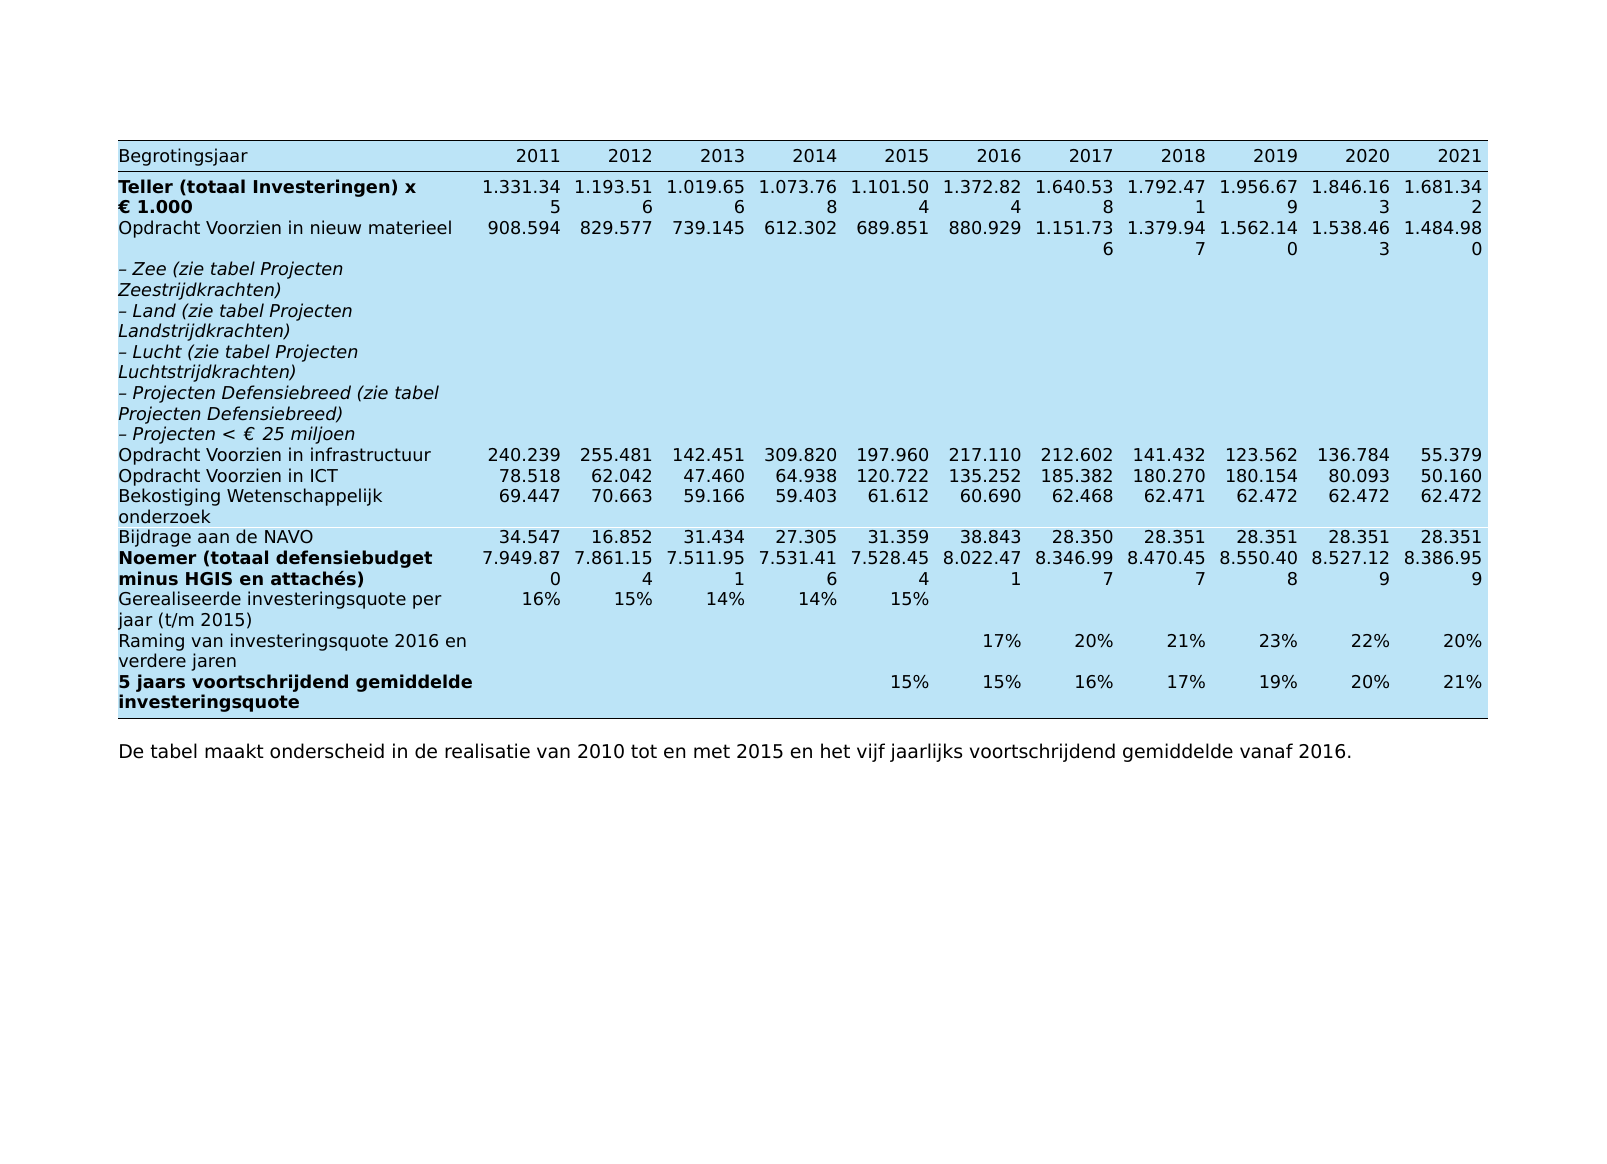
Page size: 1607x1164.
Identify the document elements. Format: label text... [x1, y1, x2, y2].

table_cell [474, 631, 567, 672]
table_cell [843, 259, 935, 445]
table_cell 16% [474, 589, 567, 631]
table_cell 829.577 [567, 218, 659, 259]
table_cell 62.472 [1304, 486, 1396, 527]
table_cell [751, 672, 843, 718]
table_cell 197.960 [843, 445, 935, 466]
table_cell 70.663 [567, 486, 659, 527]
table_cell 255.481 [567, 445, 659, 466]
table_cell 28.351 [1119, 528, 1212, 548]
table_header 2014 [751, 141, 843, 171]
table_cell 136.784 [1304, 445, 1396, 466]
table_cell 14% [659, 589, 751, 631]
table_cell 7.531.416 [751, 548, 843, 589]
table_cell 7.511.951 [659, 548, 751, 589]
table_cell [1304, 589, 1396, 631]
table_cell 28.350 [1027, 528, 1119, 548]
table_header 2012 [567, 141, 659, 171]
table_cell 8.527.129 [1304, 548, 1396, 589]
table_header 2018 [1119, 141, 1212, 171]
table_cell Opdracht Voorzien in nieuw materieel [118, 218, 474, 259]
table_cell 14% [751, 589, 843, 631]
table_cell [1212, 589, 1304, 631]
table_cell 28.351 [1396, 528, 1488, 548]
table_cell 64.938 [751, 466, 843, 486]
table_cell 62.472 [1396, 486, 1488, 527]
table_cell 908.594 [474, 218, 567, 259]
table_cell Gerealiseerde investeringsquote per jaar (t/m 2015) [118, 589, 474, 631]
table_header 2016 [935, 141, 1027, 171]
table_cell 80.093 [1304, 466, 1396, 486]
table_cell 17% [935, 631, 1027, 672]
table_cell 31.434 [659, 528, 751, 548]
table_cell 60.690 [935, 486, 1027, 527]
table_cell 55.379 [1396, 445, 1488, 466]
table_cell 1.193.516 [567, 172, 659, 218]
table_cell [659, 259, 751, 445]
table_header 2019 [1212, 141, 1304, 171]
table_cell [1212, 259, 1304, 445]
table_cell [1304, 259, 1396, 445]
table_cell [1027, 259, 1119, 445]
table_cell 20% [1396, 631, 1488, 672]
table_cell Teller (totaal Investeringen) x € 1.000 [118, 172, 474, 218]
table_cell [659, 672, 751, 718]
table_cell [1027, 589, 1119, 631]
table_cell 612.302 [751, 218, 843, 259]
table_header 2020 [1304, 141, 1396, 171]
table_cell 62.042 [567, 466, 659, 486]
table_cell [1396, 259, 1488, 445]
table_cell 135.252 [935, 466, 1027, 486]
table_cell 7.949.870 [474, 548, 567, 589]
table_cell 1.372.824 [935, 172, 1027, 218]
table_cell 1.484.980 [1396, 218, 1488, 259]
table_cell Bijdrage aan de NAVO [118, 528, 474, 548]
table_header 2015 [843, 141, 935, 171]
table_cell 1.956.679 [1212, 172, 1304, 218]
table_cell 1.846.163 [1304, 172, 1396, 218]
table_cell 739.145 [659, 218, 751, 259]
table_cell 28.351 [1304, 528, 1396, 548]
table_cell 15% [843, 589, 935, 631]
table_cell 217.110 [935, 445, 1027, 466]
table_cell 7.861.154 [567, 548, 659, 589]
table_header 2017 [1027, 141, 1119, 171]
table_cell 1.331.345 [474, 172, 567, 218]
table_cell [1396, 589, 1488, 631]
table_cell [659, 631, 751, 672]
table_cell 8.386.959 [1396, 548, 1488, 589]
table_cell 23% [1212, 631, 1304, 672]
table_cell 309.820 [751, 445, 843, 466]
table_cell 61.612 [843, 486, 935, 527]
table_cell Opdracht Voorzien in ICT [118, 466, 474, 486]
table_cell 1.151.736 [1027, 218, 1119, 259]
table_cell 1.792.471 [1119, 172, 1212, 218]
table_cell Noemer (totaal defensiebudget minus HGIS en attachés) [118, 548, 474, 589]
table_cell 142.451 [659, 445, 751, 466]
table_cell 8.346.997 [1027, 548, 1119, 589]
table_cell 689.851 [843, 218, 935, 259]
table_cell 120.722 [843, 466, 935, 486]
table_cell 59.166 [659, 486, 751, 527]
table_cell 1.379.947 [1119, 218, 1212, 259]
table_cell [1119, 589, 1212, 631]
text De tabel maakt onderscheid in de realisatie van 2010 tot en met 2015 en het vijf jaarlijks voortschrijdend gemiddelde vanaf 2016. [118, 741, 1488, 763]
table_cell 123.562 [1212, 445, 1304, 466]
table_cell 8.470.457 [1119, 548, 1212, 589]
table_cell [751, 259, 843, 445]
table_cell 880.929 [935, 218, 1027, 259]
table_cell 28.351 [1212, 528, 1304, 548]
table_cell 21% [1396, 672, 1488, 718]
table_header Begrotingsjaar [118, 141, 474, 171]
table_cell 62.471 [1119, 486, 1212, 527]
table_cell 141.432 [1119, 445, 1212, 466]
table_cell [474, 672, 567, 718]
table_cell 16.852 [567, 528, 659, 548]
table_cell 31.359 [843, 528, 935, 548]
table_cell [843, 631, 935, 672]
table_cell Bekostiging Wetenschappelijk onderzoek [118, 486, 474, 527]
table_cell 27.305 [751, 528, 843, 548]
table_cell 15% [935, 672, 1027, 718]
table_cell 180.154 [1212, 466, 1304, 486]
table_cell 59.403 [751, 486, 843, 527]
table_cell 1.073.768 [751, 172, 843, 218]
table_cell 22% [1304, 631, 1396, 672]
table_cell 8.550.408 [1212, 548, 1304, 589]
table_cell [474, 259, 567, 445]
table_cell Opdracht Voorzien in infrastructuur [118, 445, 474, 466]
table_cell 21% [1119, 631, 1212, 672]
table_cell 17% [1119, 672, 1212, 718]
table_cell 1.640.538 [1027, 172, 1119, 218]
table_cell 38.843 [935, 528, 1027, 548]
table_cell 212.602 [1027, 445, 1119, 466]
table_cell 1.101.504 [843, 172, 935, 218]
table_cell 62.472 [1212, 486, 1304, 527]
table_cell [935, 259, 1027, 445]
table_cell 15% [843, 672, 935, 718]
table_cell 50.160 [1396, 466, 1488, 486]
table_cell 240.239 [474, 445, 567, 466]
table_cell [567, 259, 659, 445]
table_cell 1.681.342 [1396, 172, 1488, 218]
table_cell [751, 631, 843, 672]
table_header 2013 [659, 141, 751, 171]
table_cell 1.562.140 [1212, 218, 1304, 259]
table_cell 78.518 [474, 466, 567, 486]
table_cell 16% [1027, 672, 1119, 718]
table_cell 7.528.454 [843, 548, 935, 589]
table_cell 34.547 [474, 528, 567, 548]
table_cell 8.022.471 [935, 548, 1027, 589]
table_cell [935, 589, 1027, 631]
table_cell 15% [567, 589, 659, 631]
table_cell – Zee (zie tabel Projecten Zeestrijdkrachten) – Land (zie tabel Projecten Landstrijdkrachten) – Lucht (zie tabel Projecten Luchtstrijdkrachten) – Projecten Defensiebreed (zie tabel Projecten Defensiebreed) – Projecten < € 25 miljoen [118, 259, 474, 445]
table_cell [567, 631, 659, 672]
table_header 2021 [1396, 141, 1488, 171]
table_cell 1.019.656 [659, 172, 751, 218]
table_cell Raming van investeringsquote 2016 en verdere jaren [118, 631, 474, 672]
table_cell 20% [1027, 631, 1119, 672]
table_cell 69.447 [474, 486, 567, 527]
table_cell 185.382 [1027, 466, 1119, 486]
table_cell 47.460 [659, 466, 751, 486]
table_cell [567, 672, 659, 718]
table_cell [1119, 259, 1212, 445]
table_cell 62.468 [1027, 486, 1119, 527]
table_cell 1.538.463 [1304, 218, 1396, 259]
table_cell 180.270 [1119, 466, 1212, 486]
table_header 2011 [474, 141, 567, 171]
table_cell 5 jaars voortschrijdend gemiddelde investeringsquote [118, 672, 474, 718]
table_cell 20% [1304, 672, 1396, 718]
table_cell 19% [1212, 672, 1304, 718]
